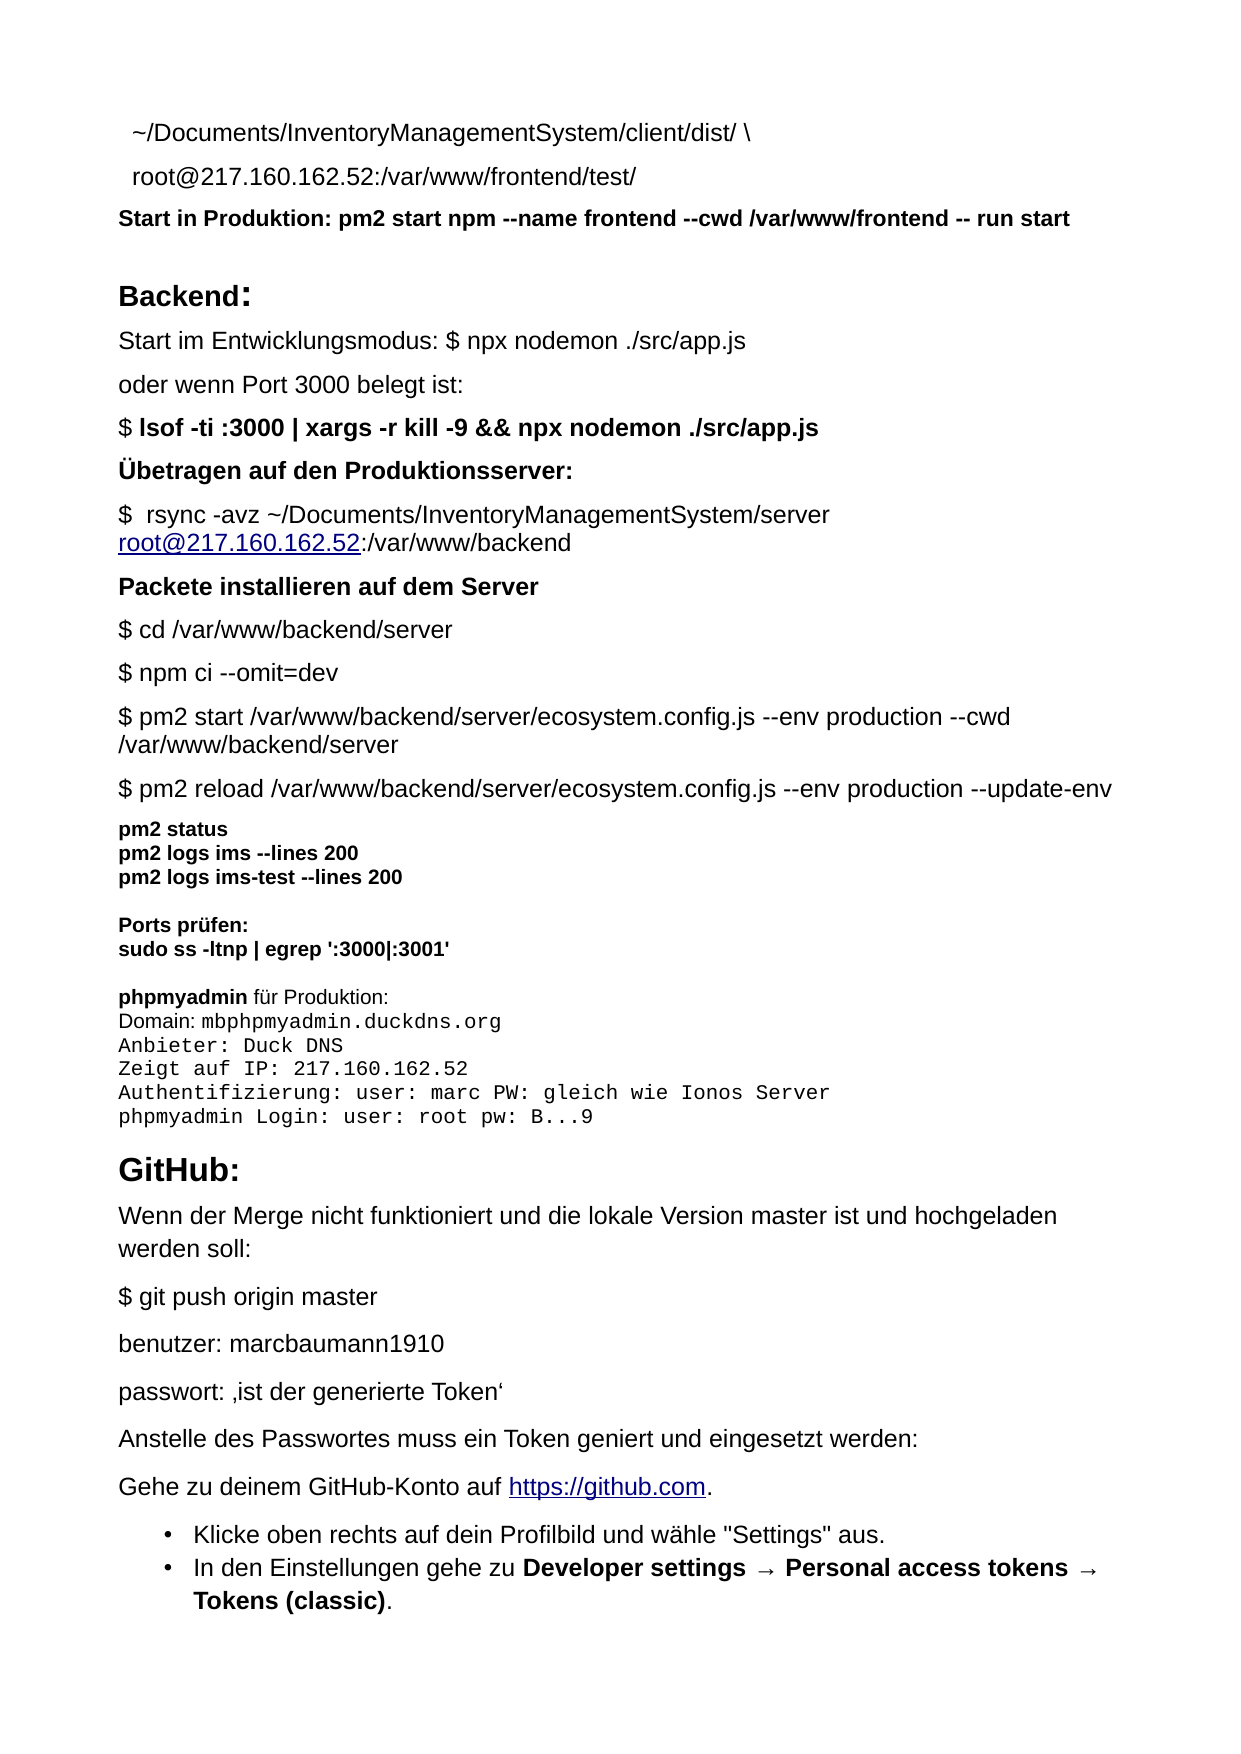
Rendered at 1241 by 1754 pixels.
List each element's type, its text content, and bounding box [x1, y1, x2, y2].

subtitle Backend: [118, 271, 1122, 314]
text $ cd /var/www/backend/server [118, 615, 1122, 644]
text Start im Entwicklungsmodus: $ npx nodemon ./src/app.js [118, 326, 1122, 355]
text Anbieter: Duck DNS [118, 1035, 1122, 1058]
text benutzer: marcbaumann1910 [118, 1329, 1122, 1358]
list In den Einstellungen gehe zu Developer settings → Personal access tokens → Tokens (classic). [164, 1553, 1122, 1615]
text phpmyadmin für Produktion: [118, 985, 1122, 1009]
text ~/Documents/InventoryManagementSystem/client/dist/ \ [118, 118, 1122, 147]
text Authentifizierung: user: marc PW: gleich wie Ionos Server [118, 1082, 1122, 1106]
list Klicke oben rechts auf dein Profilbild und wähle "Settings" aus. [164, 1520, 1122, 1548]
text Zeigt auf IP: 217.160.162.52 [118, 1058, 1122, 1082]
text root@217.160.162.52:/var/www/frontend/test/ [118, 161, 1122, 190]
text Start in Produktion: pm2 start npm --name frontend --cwd /var/www/frontend -- run start [118, 205, 1122, 231]
text Wenn der Merge nicht funktioniert und die lokale Version master ist und hochgeladen werden soll: [118, 1201, 1122, 1263]
text pm2 logs ims-test --lines 200 [118, 865, 1122, 889]
text Ports prüfen: [118, 913, 1122, 937]
text phpmyadmin Login: user: root pw: B...9 [118, 1106, 1122, 1129]
text Gehe zu deinem GitHub-Konto auf https://github.com. [118, 1472, 1122, 1501]
text passwort: ‚ist der generierte Token‘ [118, 1377, 1122, 1406]
text $ npm ci --omit=dev [118, 658, 1122, 687]
text Packete installieren auf dem Server [118, 572, 1122, 601]
text oder wenn Port 3000 belegt ist: [118, 370, 1122, 398]
text Domain: mbphpmyadmin.duckdns.org [118, 1009, 1122, 1035]
text $ lsof -ti :3000 | xargs -r kill -9 && npx nodemon ./src/app.js [118, 413, 1122, 442]
text $ pm2 reload /var/www/backend/server/ecosystem.config.js --env production --update-env [118, 774, 1122, 803]
text $ rsync -avz ~/Documents/InventoryManagementSystem/server root@217.160.162.52:/var/www/backend [118, 500, 1122, 557]
subtitle GitHub: [118, 1150, 1122, 1188]
text sudo ss -ltnp | egrep ':3000|:3001' [118, 937, 1122, 961]
text Übetragen auf den Produktionsserver: [118, 456, 1122, 485]
text $ git push origin master [118, 1282, 1122, 1310]
text $ pm2 start /var/www/backend/server/ecosystem.config.js --env production --cwd /var/www/backend/server [118, 702, 1122, 759]
text Anstelle des Passwortes muss ein Token geniert und eingesetzt werden: [118, 1424, 1122, 1453]
text pm2 status [118, 817, 1122, 841]
text pm2 logs ims --lines 200 [118, 841, 1122, 865]
